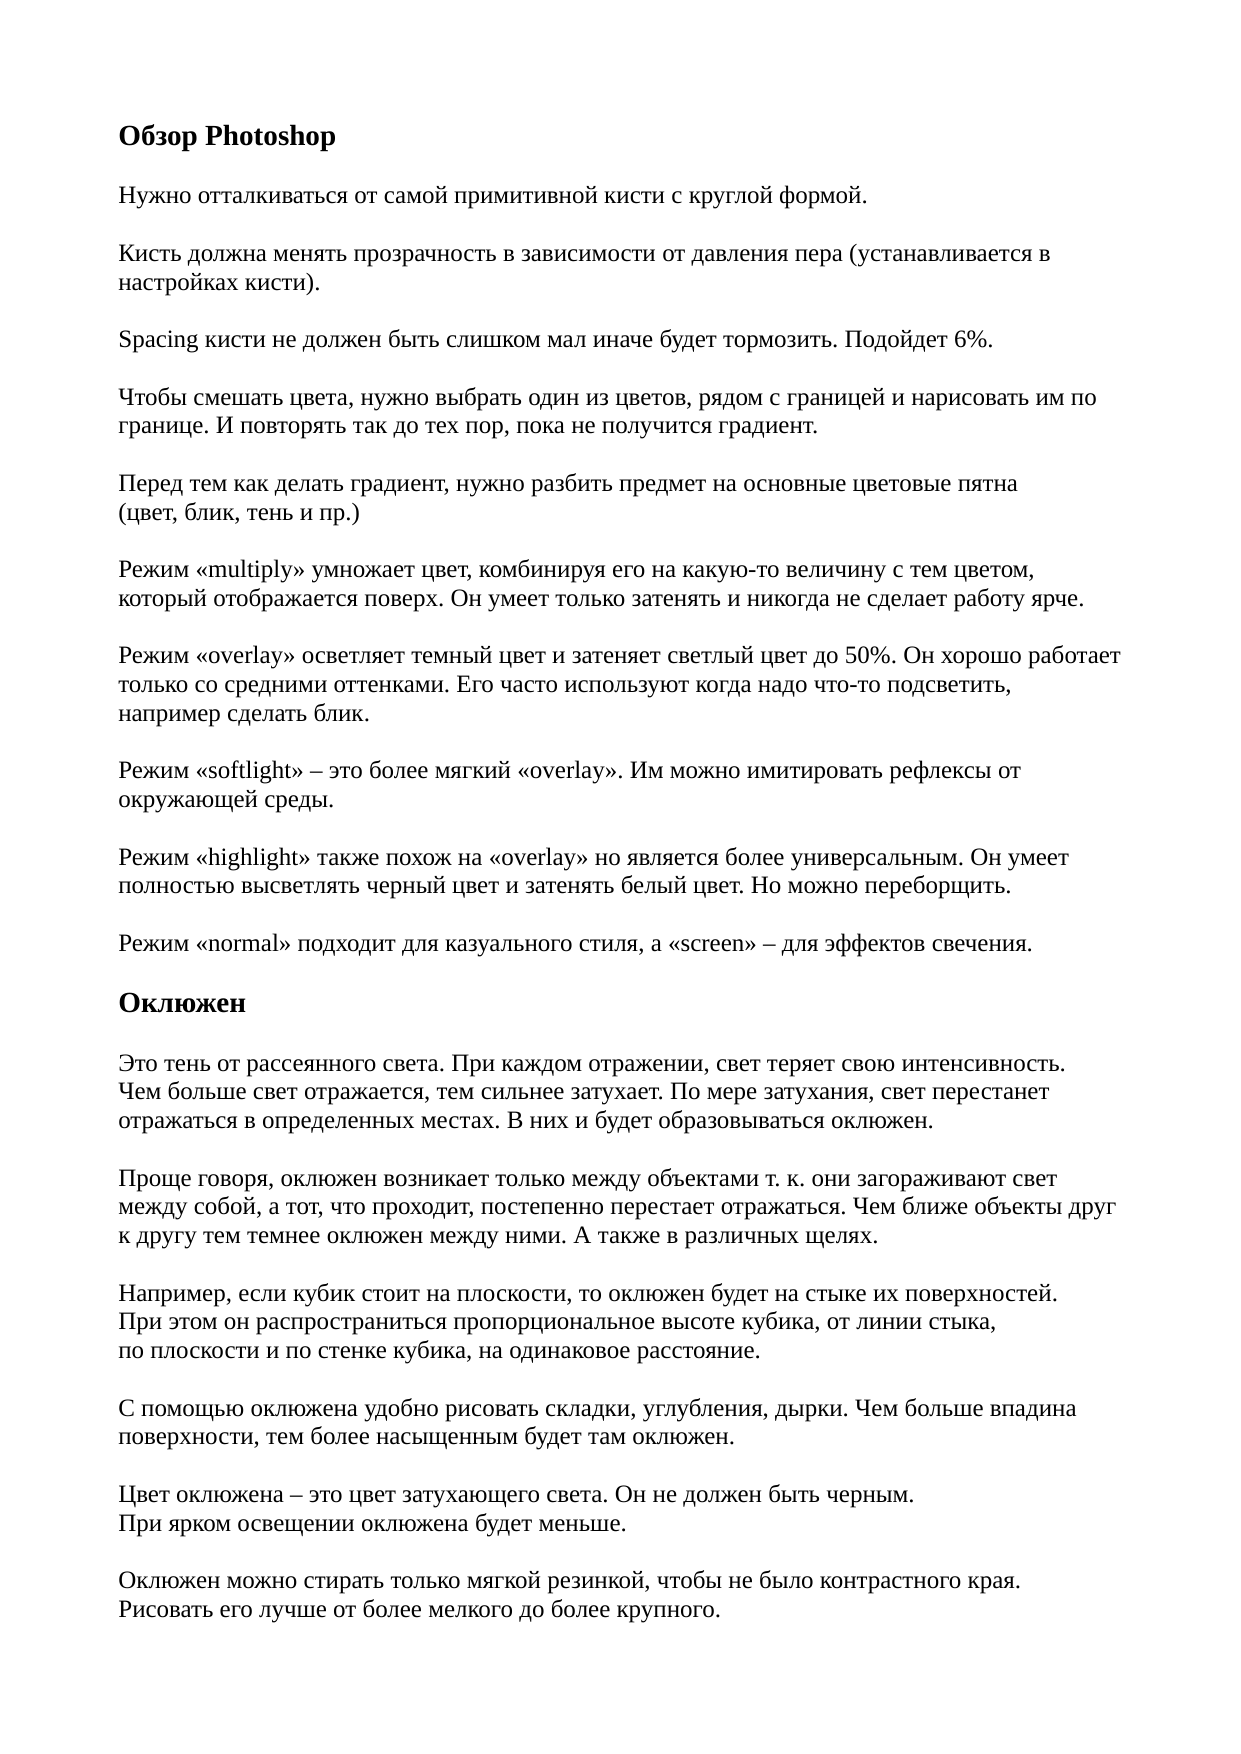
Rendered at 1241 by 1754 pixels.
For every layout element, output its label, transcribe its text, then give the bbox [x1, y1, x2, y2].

text Рисовать его лучше от более мелкого до более крупного. [118, 1594, 1122, 1623]
text Чтобы смешать цвета, нужно выбрать один из цветов, рядом с границей и нарисовать им по границе. И повторять так до тех пор, пока не получится градиент. [118, 382, 1122, 439]
text Цвет оклюжена – это цвет затухающего света. Он не должен быть черным. [118, 1479, 1122, 1508]
text по плоскости и по стенке кубика, на одинаковое расстояние. [118, 1335, 1122, 1364]
text Проще говоря, оклюжен возникает только между объектами т. к. они загораживают свет между собой, а тот, что проходит, постепенно перестает отражаться. Чем ближе объекты друг к другу тем темнее оклюжен между ними. А также в различных щелях. [118, 1163, 1122, 1249]
text Обзор Photoshop [118, 118, 1122, 152]
text Режим «normal» подходит для казуального стиля, а «screen» – для эффектов свечения. [118, 928, 1122, 957]
text Это тень от рассеянного света. При каждом отражении, свет теряет свою интенсивность. [118, 1048, 1122, 1076]
text (цвет, блик, тень и пр.) [118, 497, 1122, 525]
text Кисть должна менять прозрачность в зависимости от давления пера (устанавливается в настройках кисти). [118, 238, 1122, 295]
text Чем больше свет отражается, тем сильнее затухает. По мере затухания, свет перестанет отражаться в определенных местах. В них и будет образовываться оклюжен. [118, 1076, 1122, 1134]
text Оклюжен [118, 985, 1122, 1019]
text При ярком освещении оклюжена будет меньше. [118, 1508, 1122, 1536]
text При этом он распространиться пропорциональное высоте кубика, от линии стыка, [118, 1306, 1122, 1335]
text Режим «highlight» также похож на «overlay» но является более универсальным. Он умеет полностью высветлять черный цвет и затенять белый цвет. Но можно переборщить. [118, 842, 1122, 899]
text например сделать блик. [118, 698, 1122, 727]
text Режим «softlight» – это более мягкий «overlay». Им можно имитировать рефлексы от окружающей среды. [118, 755, 1122, 813]
text Например, если кубик стоит на плоскости, то оклюжен будет на стыке их поверхностей. [118, 1278, 1122, 1306]
text Режим «multiply» умножает цвет, комбинируя его на какую-то величину с тем цветом, который отображается поверх. Он умеет только затенять и никогда не сделает работу ярче. [118, 554, 1122, 612]
text Перед тем как делать градиент, нужно разбить предмет на основные цветовые пятна [118, 468, 1122, 497]
text Оклюжен можно стирать только мягкой резинкой, чтобы не было контрастного края. [118, 1565, 1122, 1594]
text Режим «overlay» осветляет темный цвет и затеняет светлый цвет до 50%. Он хорошо работает только со средними оттенками. Его часто используют когда надо что-то подсветить, [118, 640, 1122, 698]
text С помощью оклюжена удобно рисовать складки, углубления, дырки. Чем больше впадина поверхности, тем более насыщенным будет там оклюжен. [118, 1393, 1122, 1450]
text Spacing кисти не должен быть слишком мал иначе будет тормозить. Подойдет 6%. [118, 324, 1122, 353]
text Нужно отталкиваться от самой примитивной кисти с круглой формой. [118, 180, 1122, 209]
